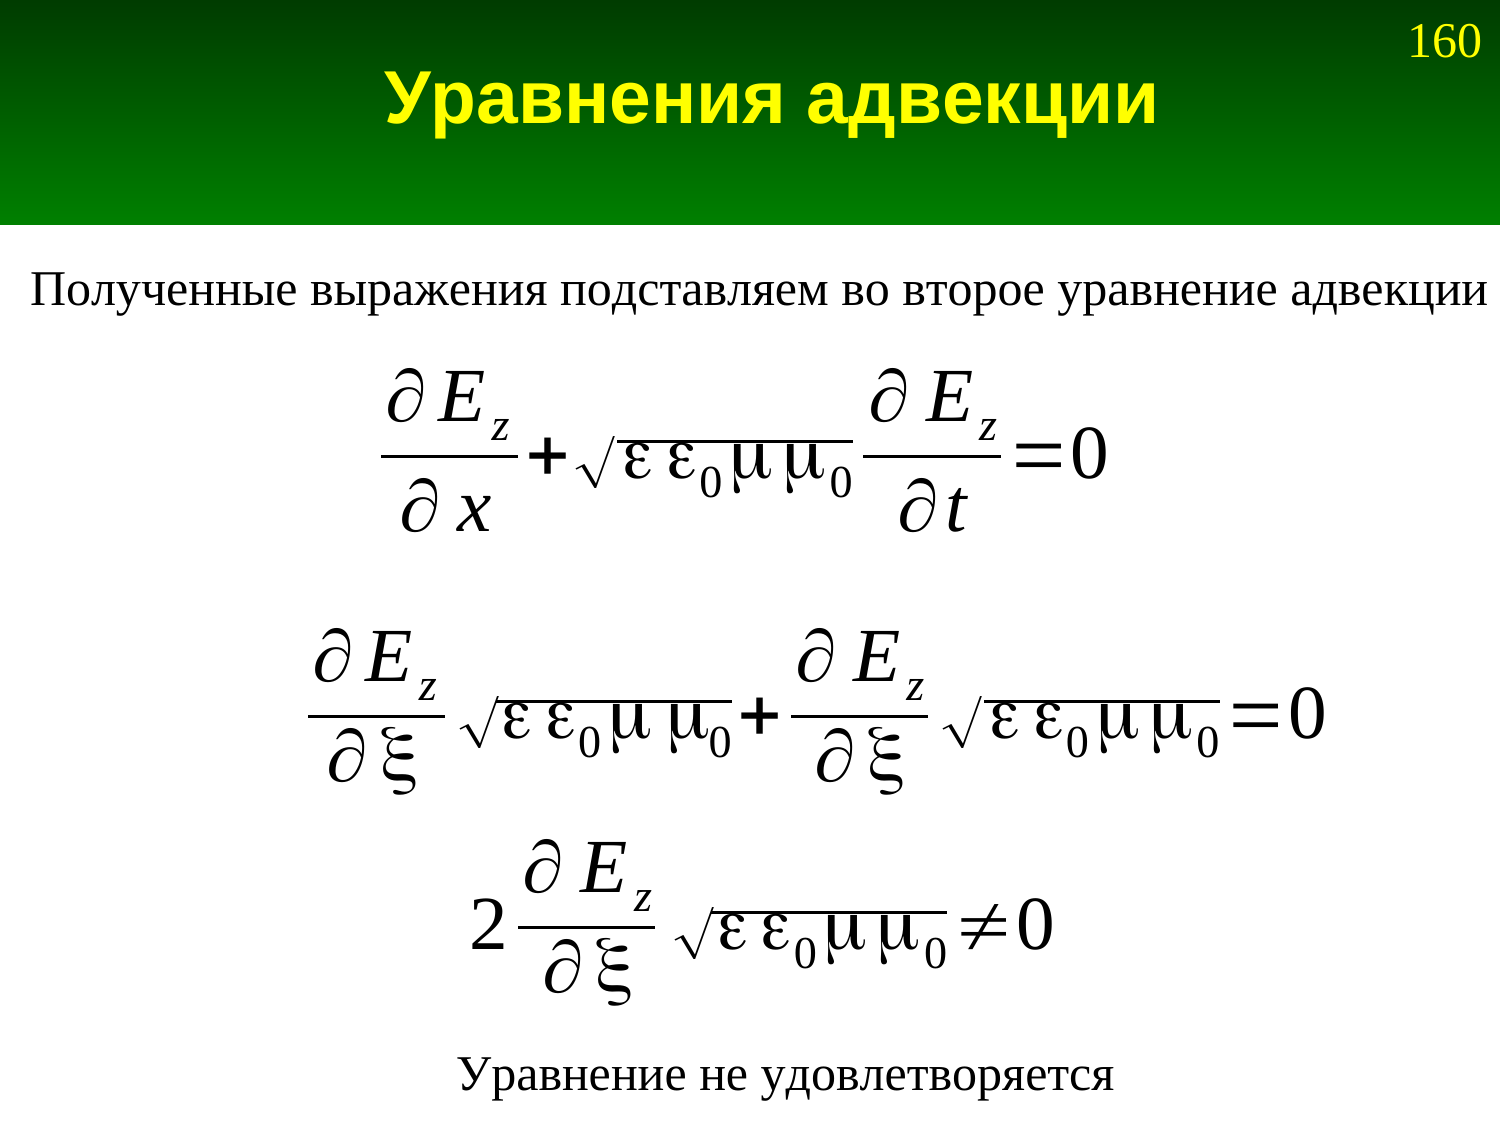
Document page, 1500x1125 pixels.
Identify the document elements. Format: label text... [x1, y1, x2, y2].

text_box Полученные выражения подставляем во второе уравнение адвекции [15, 248, 1500, 323]
chart [356, 354, 1132, 549]
title Уравнения адвекции [123, 0, 1399, 192]
text_box Уравнение не удовлетворяется [441, 1033, 1130, 1109]
chart [450, 825, 1075, 1010]
chart [283, 614, 1347, 799]
